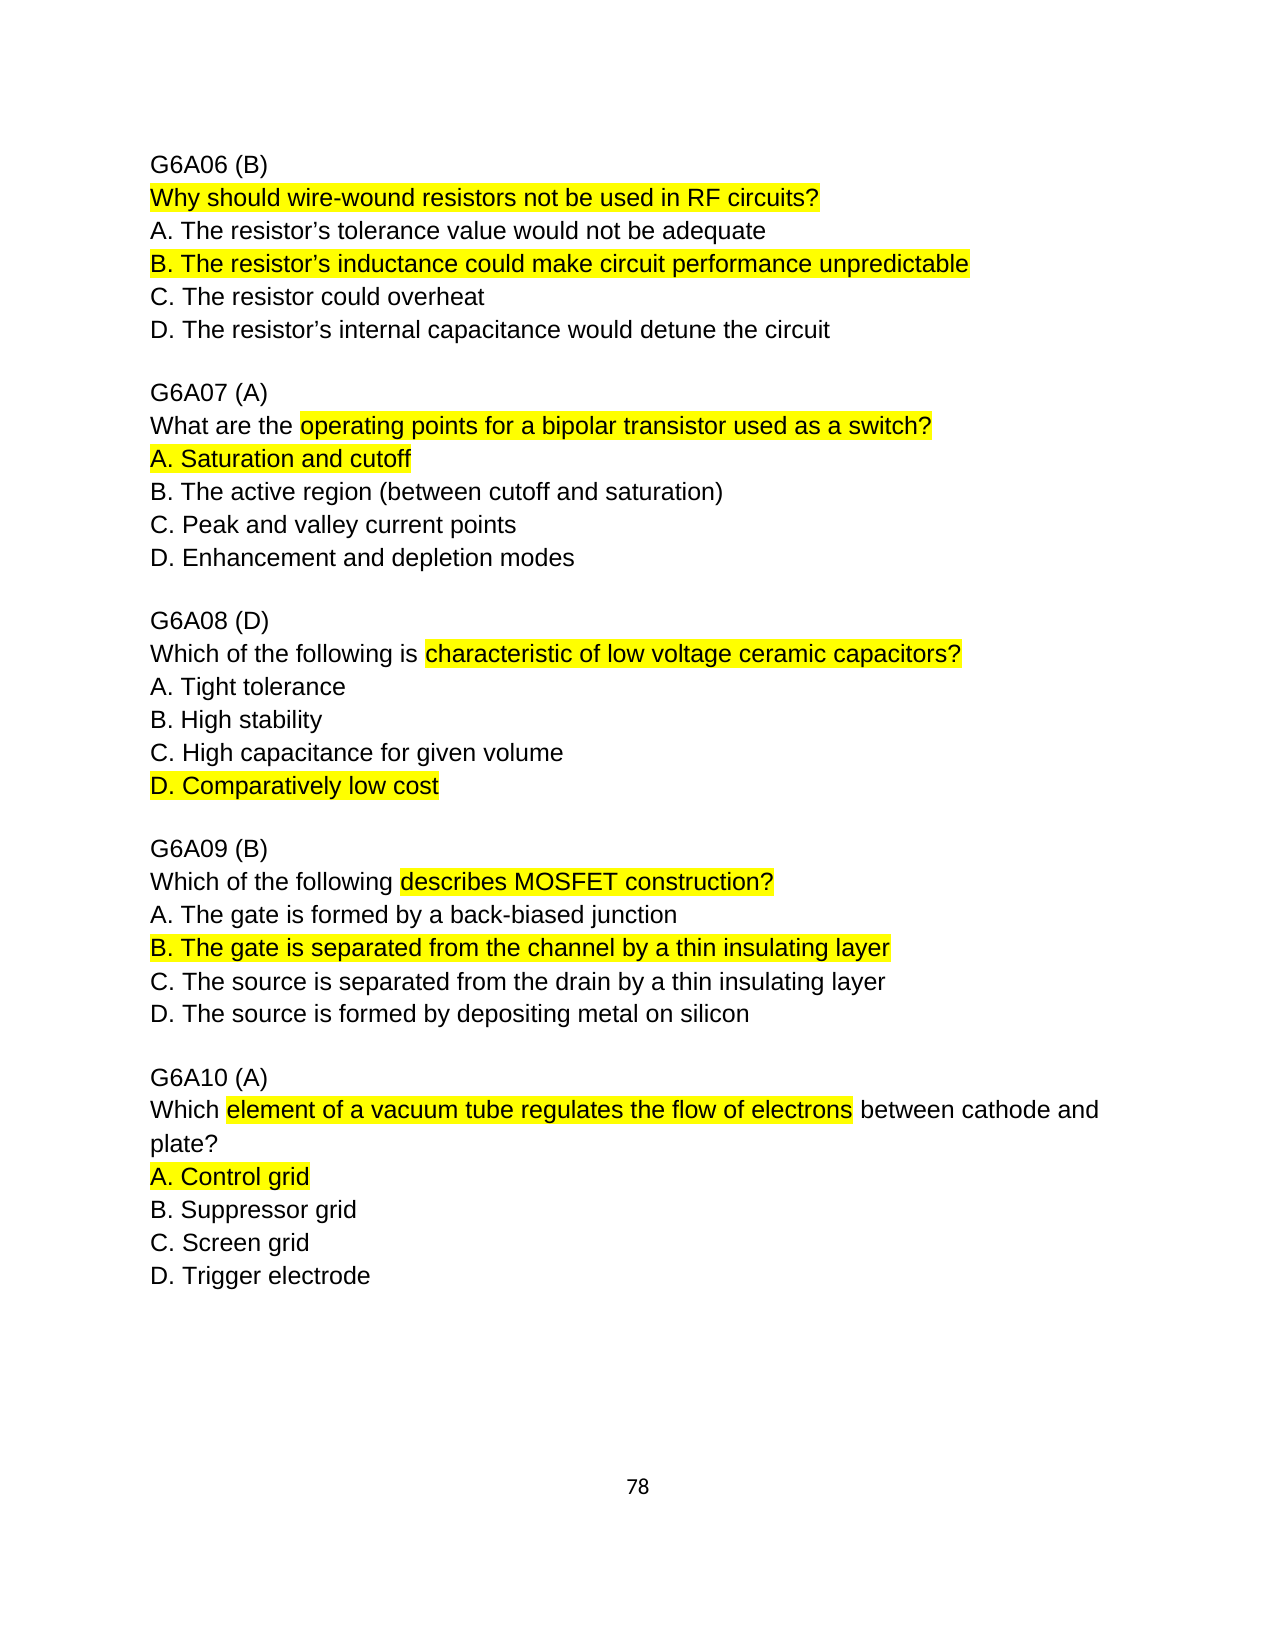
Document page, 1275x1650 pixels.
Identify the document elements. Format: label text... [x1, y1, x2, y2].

text G6A09 (B) Which of the following describes MOSFET construction? A. The gate is formed by a back-biased junction B. The gate is separated from the channel by a thin insulating layer C. The source is separated from the drain by a thin insulating layer D. The source is formed by depositing metal on silicon [150, 834, 1125, 1028]
text G6A10 (A) Which element of a vacuum tube regulates the flow of electrons between cathode and plate? A. Control grid B. Suppressor grid C. Screen grid D. Trigger electrode [150, 1062, 1125, 1289]
text G6A06 (B) Why should wire-wound resistors not be used in RF circuits? A. The resistor’s tolerance value would not be adequate B. The resistor’s inductance could make circuit performance unpredictable C. The resistor could overheat D. The resistor’s internal capacitance would detune the circuit [150, 150, 1125, 344]
text G6A08 (D) Which of the following is characteristic of low voltage ceramic capacitors? A. Tight tolerance B. High stability C. High capacitance for given volume D. Comparatively low cost [150, 606, 1125, 800]
text G6A07 (A) What are the operating points for a bipolar transistor used as a switch? A. Saturation and cutoff B. The active region (between cutoff and saturation) C. Peak and valley current points D. Enhancement and depletion modes [150, 378, 1125, 572]
